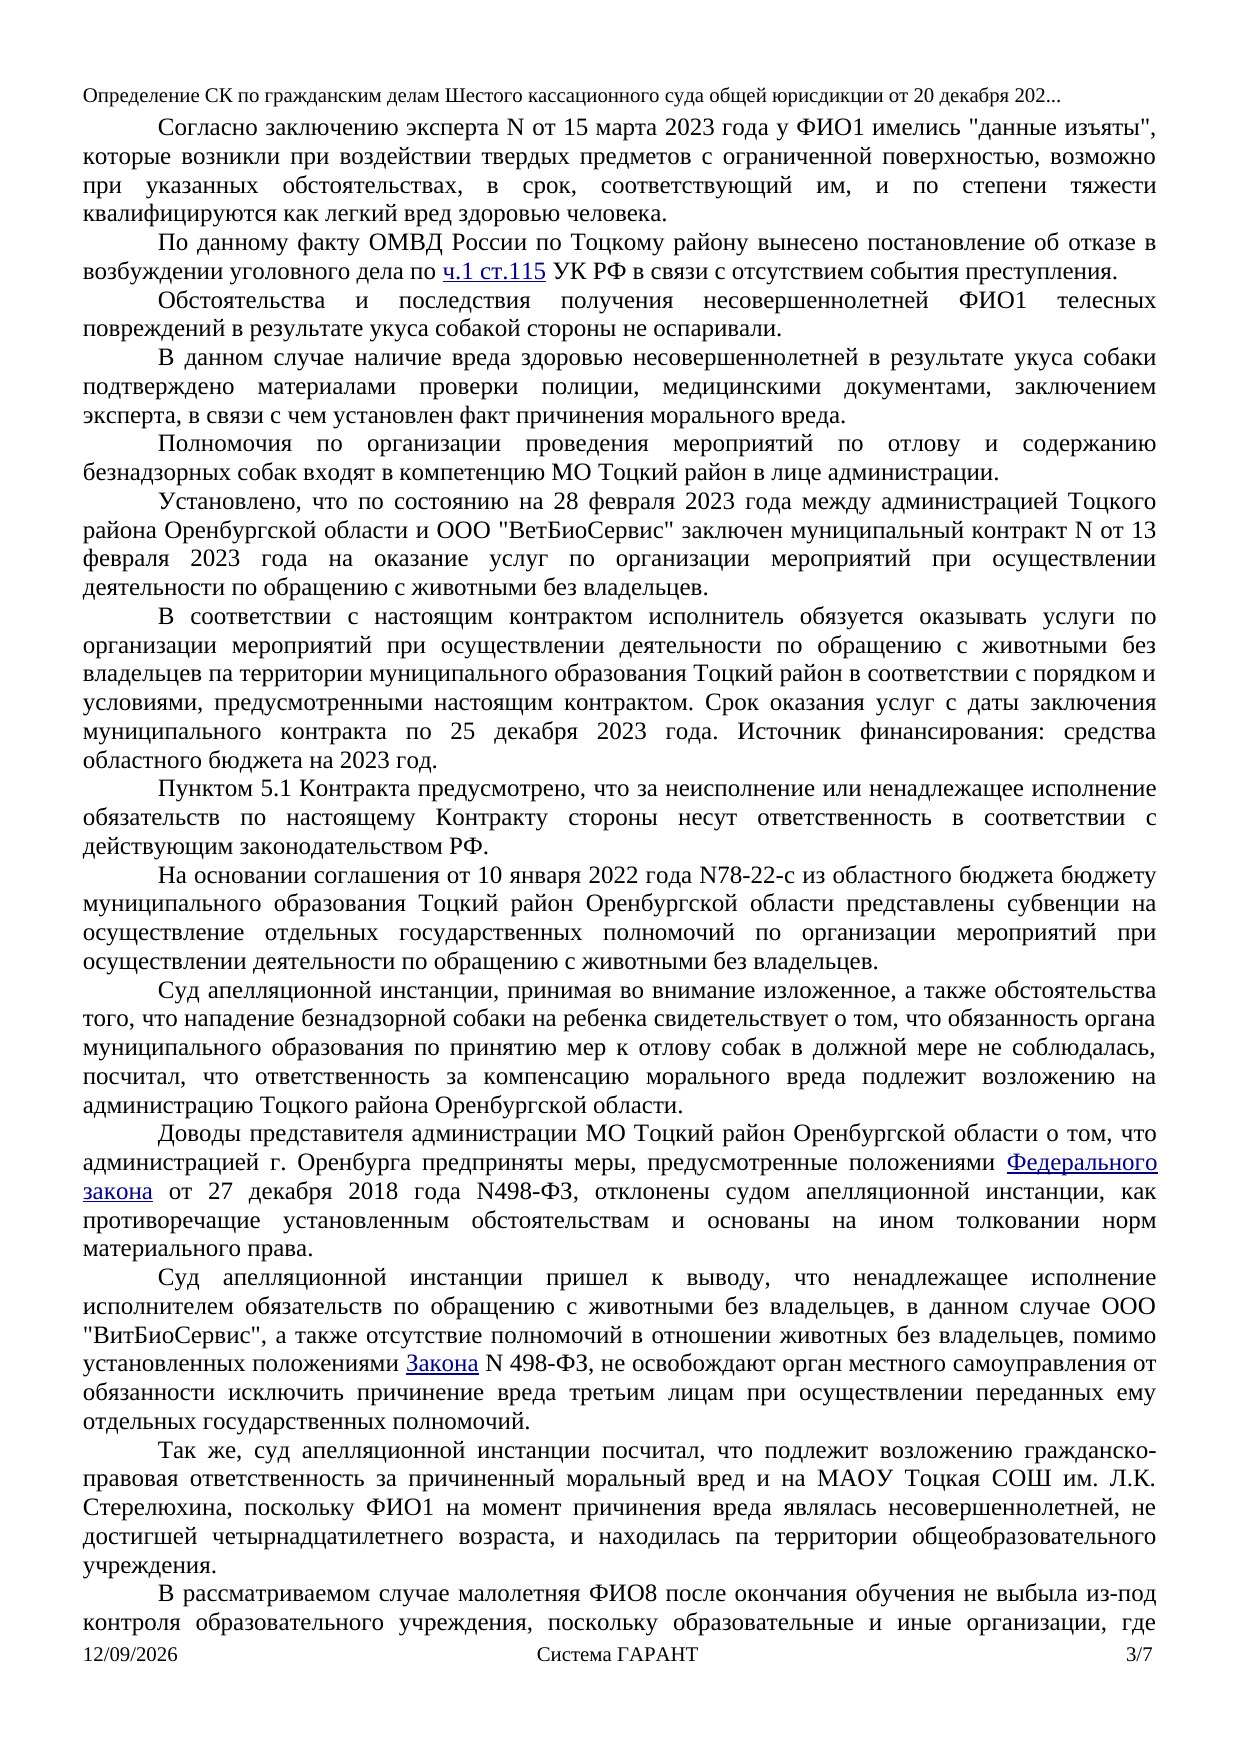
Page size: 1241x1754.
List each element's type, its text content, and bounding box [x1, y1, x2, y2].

text В рассматриваемом случае малолетняя ФИО8 после окончания обучения не выбыла из-под контроля образовательного учреждения, поскольку образовательные и иные организации, где [83, 1578, 1157, 1636]
text Обстоятельства и последствия получения несовершеннолетней ФИО1 телесных повреждений в результате укуса собакой стороны не оспаривали. [83, 285, 1157, 342]
text На основании соглашения от 10 января 2022 года N78-22-с из областного бюджета бюджету муниципального образования Тоцкий район Оренбургской области представлены субвенции на осуществление отдельных государственных полномочий по организации мероприятий при осуществлении деятельности по обращению с животными без владельцев. [83, 860, 1157, 975]
text Доводы представителя администрации МО Тоцкий район Оренбургской области о том, что администрацией г. Оренбурга предприняты меры, предусмотренные положениями Федерального закона от 27 декабря 2018 года N498-ФЗ, отклонены судом апелляционной инстанции, как противоречащие установленным обстоятельствам и основаны на ином толковании норм материального права. [83, 1118, 1157, 1262]
text Полномочия по организации проведения мероприятий по отлову и содержанию безнадзорных собак входят в компетенцию МО Тоцкий район в лице администрации. [83, 428, 1157, 486]
text Так же, суд апелляционной инстанции посчитал, что подлежит возложению гражданско-правовая ответственность за причиненный моральный вред и на МАОУ Тоцкая СОШ им. Л.К. Стерелюхина, поскольку ФИО1 на момент причинения вреда являлась несовершеннолетней, не достигшей четырнадцатилетнего возраста, и находилась па территории общеобразовательного учреждения. [83, 1435, 1157, 1578]
text В соответствии с настоящим контрактом исполнитель обязуется оказывать услуги по организации мероприятий при осуществлении деятельности по обращению с животными без владельцев па территории муниципального образования Тоцкий район в соответствии с порядком и условиями, предусмотренными настоящим контрактом. Срок оказания услуг с даты заключения муниципального контракта по 25 декабря 2023 года. Источник финансирования: средства областного бюджета на 2023 год. [83, 601, 1157, 773]
text Установлено, что по состоянию на 28 февраля 2023 года между администрацией Тоцкого района Оренбургской области и ООО "ВетБиоСервис" заключен муниципальный контракт N от 13 февраля 2023 года на оказание услуг по организации мероприятий при осуществлении деятельности по обращению с животными без владельцев. [83, 486, 1157, 601]
text В данном случае наличие вреда здоровью несовершеннолетней в результате укуса собаки подтверждено материалами проверки полиции, медицинскими документами, заключением эксперта, в связи с чем установлен факт причинения морального вреда. [83, 342, 1157, 428]
text Суд апелляционной инстанции, принимая во внимание изложенное, а также обстоятельства того, что нападение безнадзорной собаки на ребенка свидетельствует о том, что обязанность органа муниципального образования по принятию мер к отлову собак в должной мере не соблюдалась, посчитал, что ответственность за компенсацию морального вреда подлежит возложению на администрацию Тоцкого района Оренбургской области. [83, 975, 1157, 1118]
text Согласно заключению эксперта N от 15 марта 2023 года у ФИО1 имелись "данные изъяты", которые возникли при воздействии твердых предметов с ограниченной поверхностью, возможно при указанных обстоятельствах, в срок, соответствующий им, и по степени тяжести квалифицируются как легкий вред здоровью человека. [83, 112, 1157, 227]
text Суд апелляционной инстанции пришел к выводу, что ненадлежащее исполнение исполнителем обязательств по обращению с животными без владельцев, в данном случае ООО "ВитБиоСервис", а также отсутствие полномочий в отношении животных без владельцев, помимо установленных положениями Закона N 498-ФЗ, не освобождают орган местного самоуправления от обязанности исключить причинение вреда третьим лицам при осуществлении переданных ему отдельных государственных полномочий. [83, 1262, 1157, 1435]
text Пунктом 5.1 Контракта предусмотрено, что за неисполнение или ненадлежащее исполнение обязательств по настоящему Контракту стороны несут ответственность в соответствии с действующим законодательством РФ. [83, 773, 1157, 860]
text По данному факту ОМВД России по Тоцкому району вынесено постановление об отказе в возбуждении уголовного дела по ч.1 ст.115 УК РФ в связи с отсутствием события преступления. [83, 227, 1157, 285]
